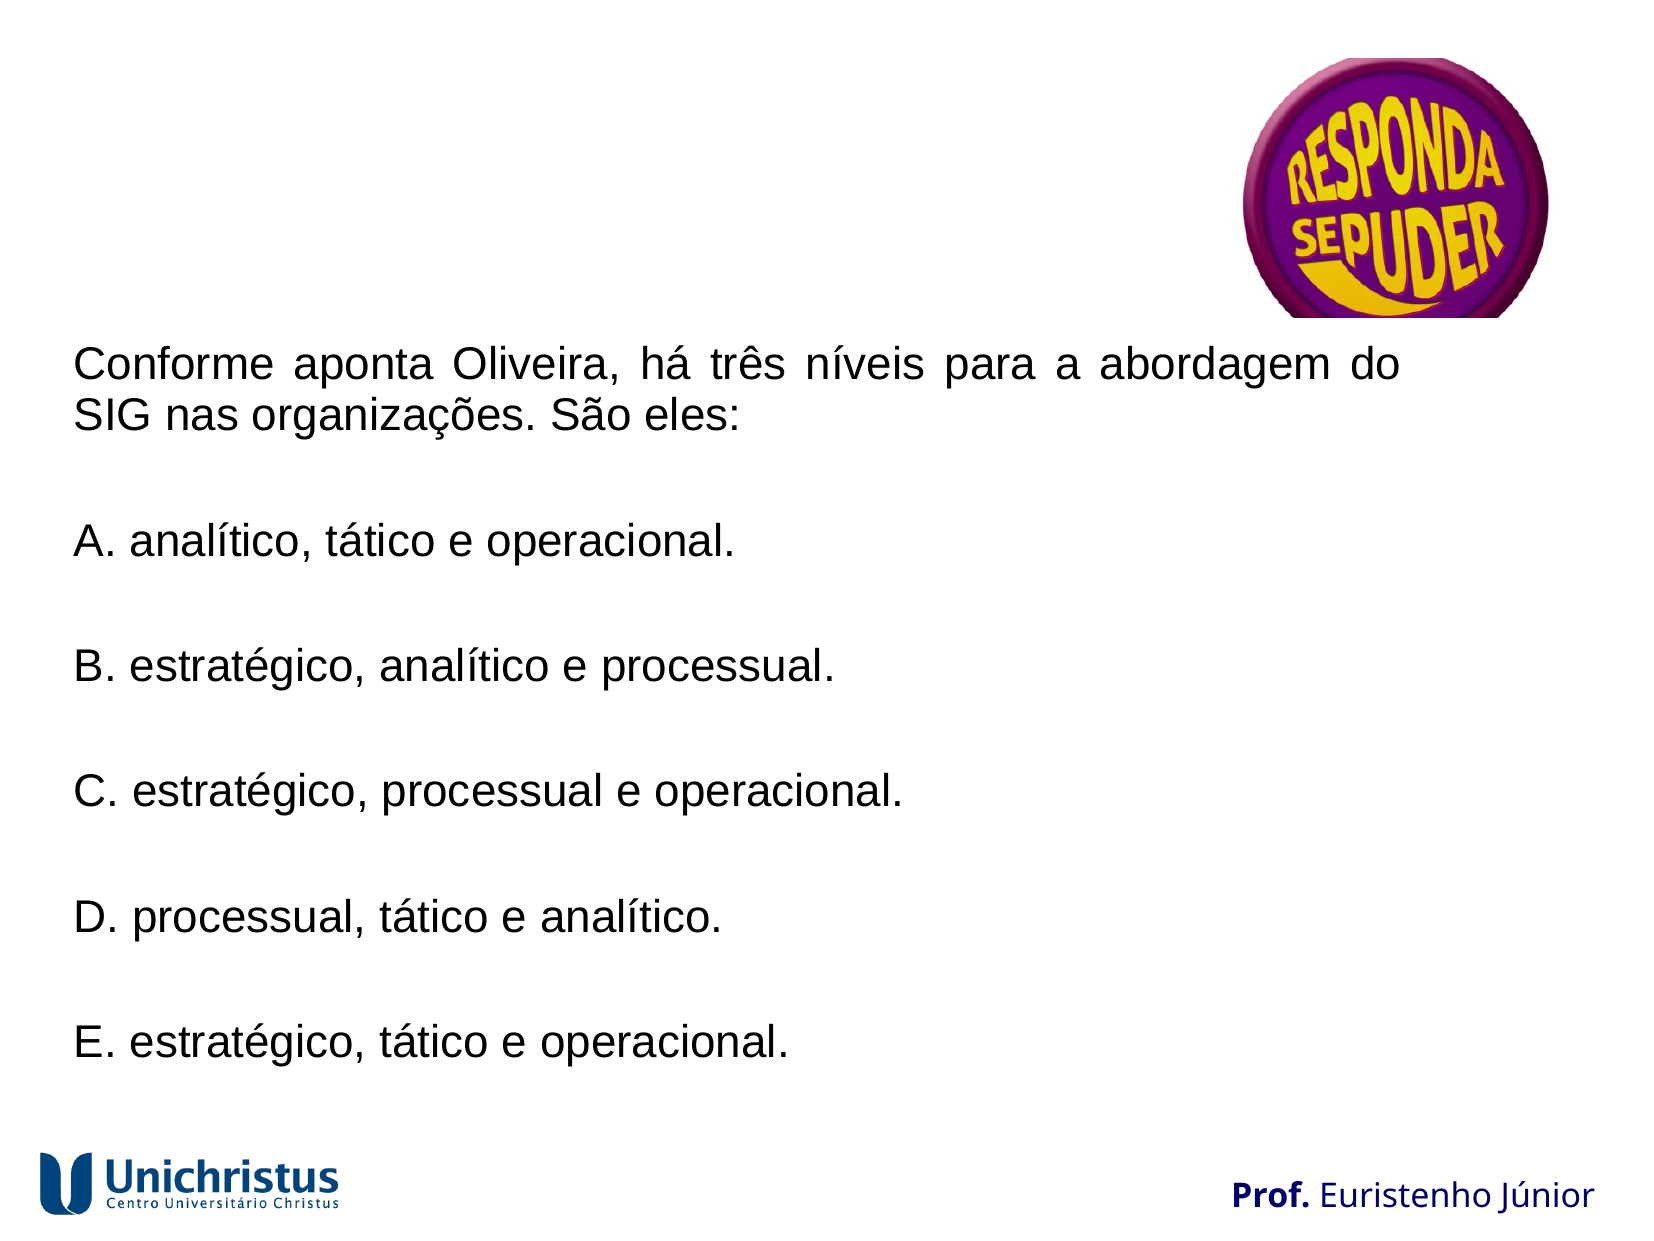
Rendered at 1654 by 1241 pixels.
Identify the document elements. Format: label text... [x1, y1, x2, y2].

text_box Conforme aponta Oliveira, há três níveis para a abordagem do SIG nas organizações. São eles: A. analítico, tático e operacional. B. estratégico, analítico e processual. C. estratégico, processual e operacional. D. processual, tático e analítico. E. estratégico, tático e operacional. [59, 330, 1418, 1241]
picture [1133, 58, 1651, 318]
text_box Prof. Euristenho Júnior [1216, 1163, 1654, 1224]
picture [35, 1149, 343, 1217]
